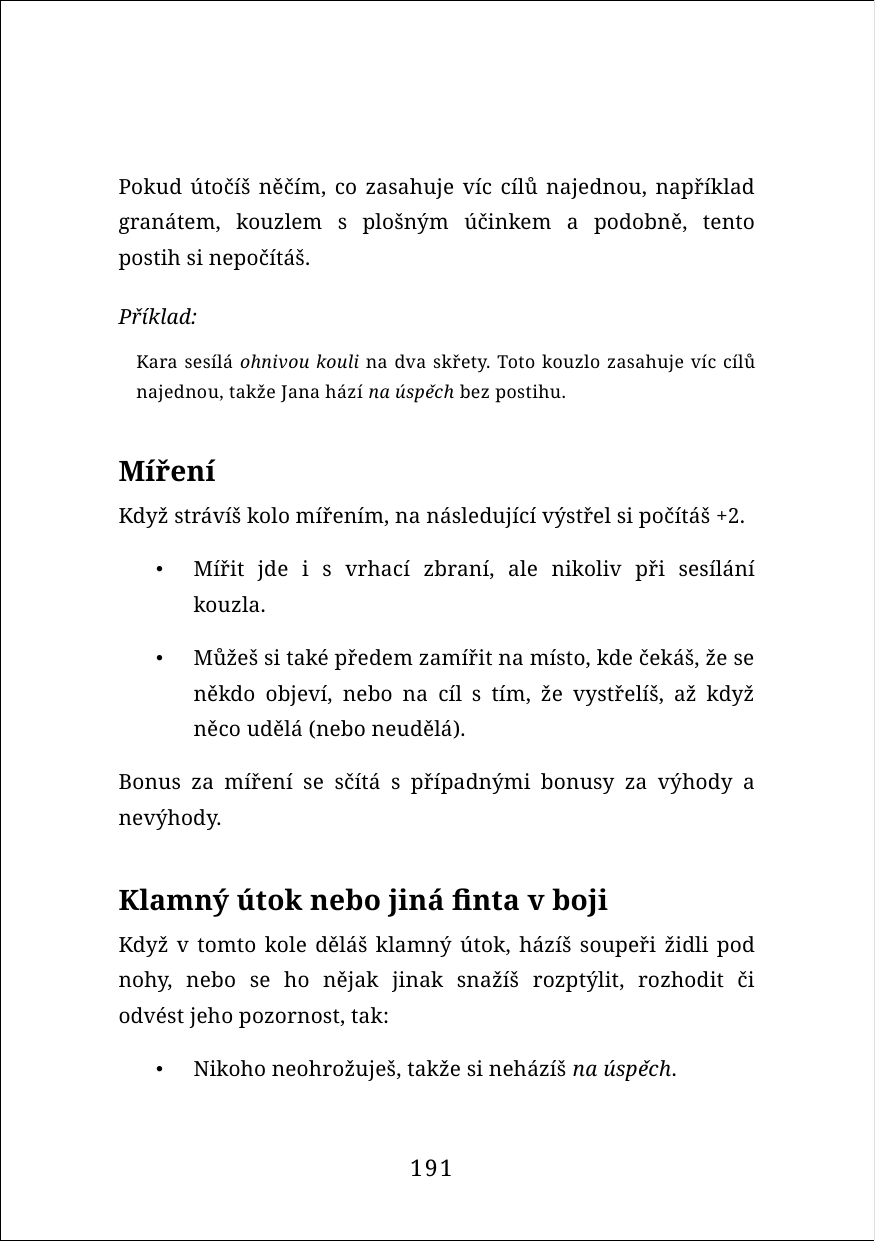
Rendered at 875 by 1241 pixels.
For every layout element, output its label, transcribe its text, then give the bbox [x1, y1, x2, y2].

text Kara sesílá ohnivou kouli na dva skřety. Toto kouzlo zasahuje víc cílů najednou, takže Jana hází na úspěch bez postihu. [136, 349, 756, 404]
text Když strávíš kolo mířením, na následující výstřel si počítáš +2. [118, 501, 756, 529]
subtitle Klamný útok nebo jiná finta v boji [118, 880, 756, 918]
text Bonus za míření se sčítá s případnými bonusy za výhody a nevýhody. [118, 767, 756, 831]
text Pokud útočíš něčím, co zasahuje víc cílů najednou, například granátem, kouzlem s plošným účinkem a podobně, tento postih si nepočítáš. [118, 172, 756, 271]
subtitle Míření [118, 451, 756, 489]
list Nikoho neohrožuješ, takže si neházíš na úspěch. [156, 1054, 756, 1083]
list Můžeš si také předem zamířit na místo, kde čekáš, že se někdo objeví, nebo na cíl s tím, že vystřelíš, až když něco udělá (nebo neudělá). [156, 643, 756, 743]
text Když v tomto kole děláš klamný útok, házíš soupeři židli pod nohy, nebo se ho nějak jinak snažíš rozptýlit, rozhodit či odvést jeho pozornost, tak: [118, 930, 756, 1029]
list Mířit jde i s vrhací zbraní, ale nikoliv při sesílání kouzla. [156, 554, 756, 618]
text Příklad: [118, 302, 756, 330]
